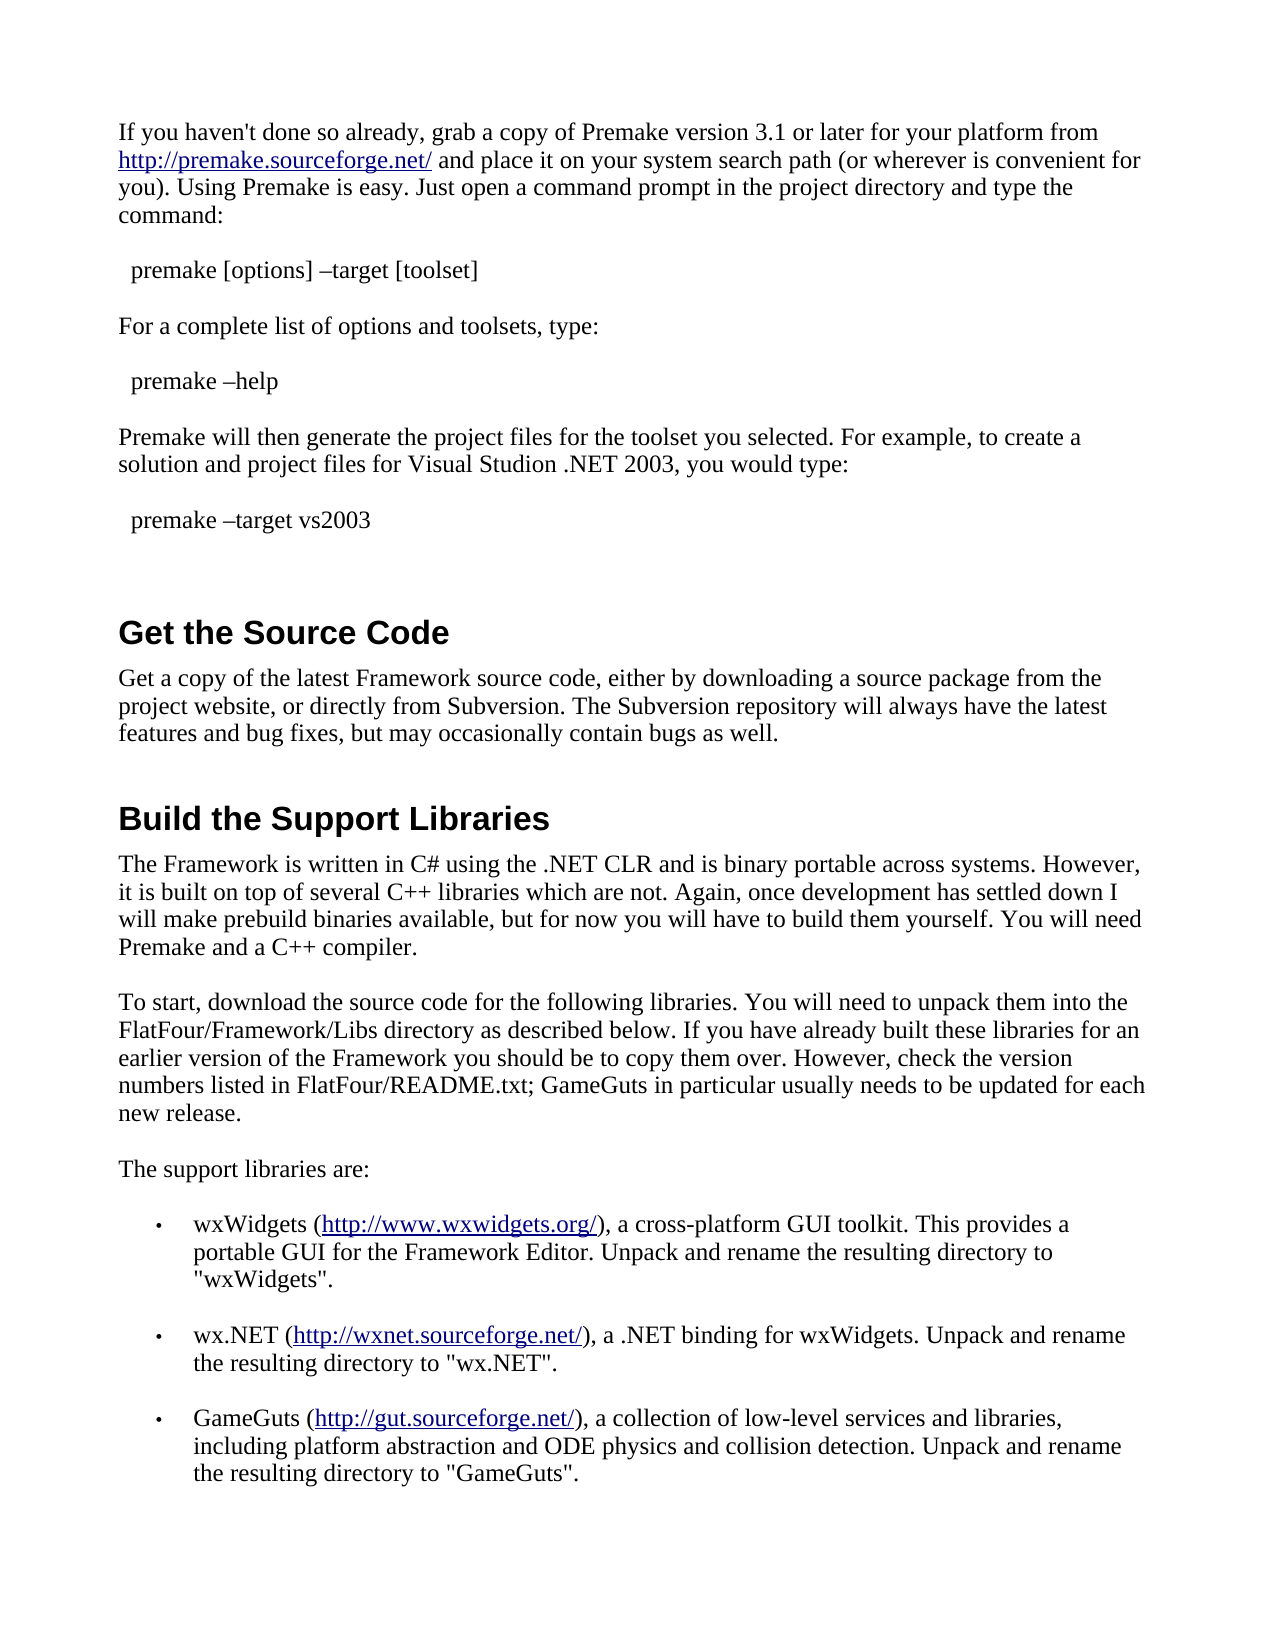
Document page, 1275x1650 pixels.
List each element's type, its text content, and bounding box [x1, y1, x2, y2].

text premake –help [118, 367, 1157, 395]
text premake –target vs2003 [118, 506, 1157, 534]
list wxWidgets (http://www.wxwidgets.org/), a cross-platform GUI toolkit. This provides a portable GUI for the Framework Editor. Unpack and rename the resulting directory to "wxWidgets". [156, 1210, 1157, 1293]
text Premake will then generate the project files for the toolset you selected. For example, to create a solution and project files for Visual Studion .NET 2003, you would type: [118, 423, 1157, 478]
text The support libraries are: [118, 1155, 1157, 1182]
text If you haven't done so already, grab a copy of Premake version 3.1 or later for your platform from http://premake.sourceforge.net/ and place it on your system search path (or wherever is convenient for you). Using Premake is easy. Just open a command prompt in the project directory and type the command: [118, 118, 1157, 229]
text The Framework is written in C# using the .NET CLR and is binary portable across systems. However, it is built on top of several C++ libraries which are not. Again, once development has settled down I will make prebuild binaries available, but for now you will have to build them yourself. You will need Premake and a C++ compiler. [118, 850, 1157, 961]
list GameGuts (http://gut.sourceforge.net/), a collection of low-level services and libraries, including platform abstraction and ODE physics and collision detection. Unpack and rename the resulting directory to "GameGuts". [156, 1404, 1157, 1487]
list wx.NET (http://wxnet.sourceforge.net/), a .NET binding for wxWidgets. Unpack and rename the resulting directory to "wx.NET". [156, 1321, 1157, 1376]
subtitle Build the Support Libraries [118, 800, 1157, 837]
text Get a copy of the latest Framework source code, either by downloading a source package from the project website, or directly from Subversion. The Subversion repository will always have the latest features and bug fixes, but may occasionally contain bugs as well. [118, 664, 1157, 747]
text premake [options] –target [toolset] [118, 257, 1157, 284]
text To start, download the source code for the following libraries. You will need to unpack them into the FlatFour/Framework/Libs directory as described below. If you have already built these libraries for an earlier version of the Framework you should be to copy them over. However, check the version numbers listed in FlatFour/README.txt; GameGuts in particular usually needs to be updated for each new release. [118, 988, 1157, 1127]
text For a complete list of options and toolsets, type: [118, 312, 1157, 340]
subtitle Get the Source Code [118, 614, 1157, 652]
